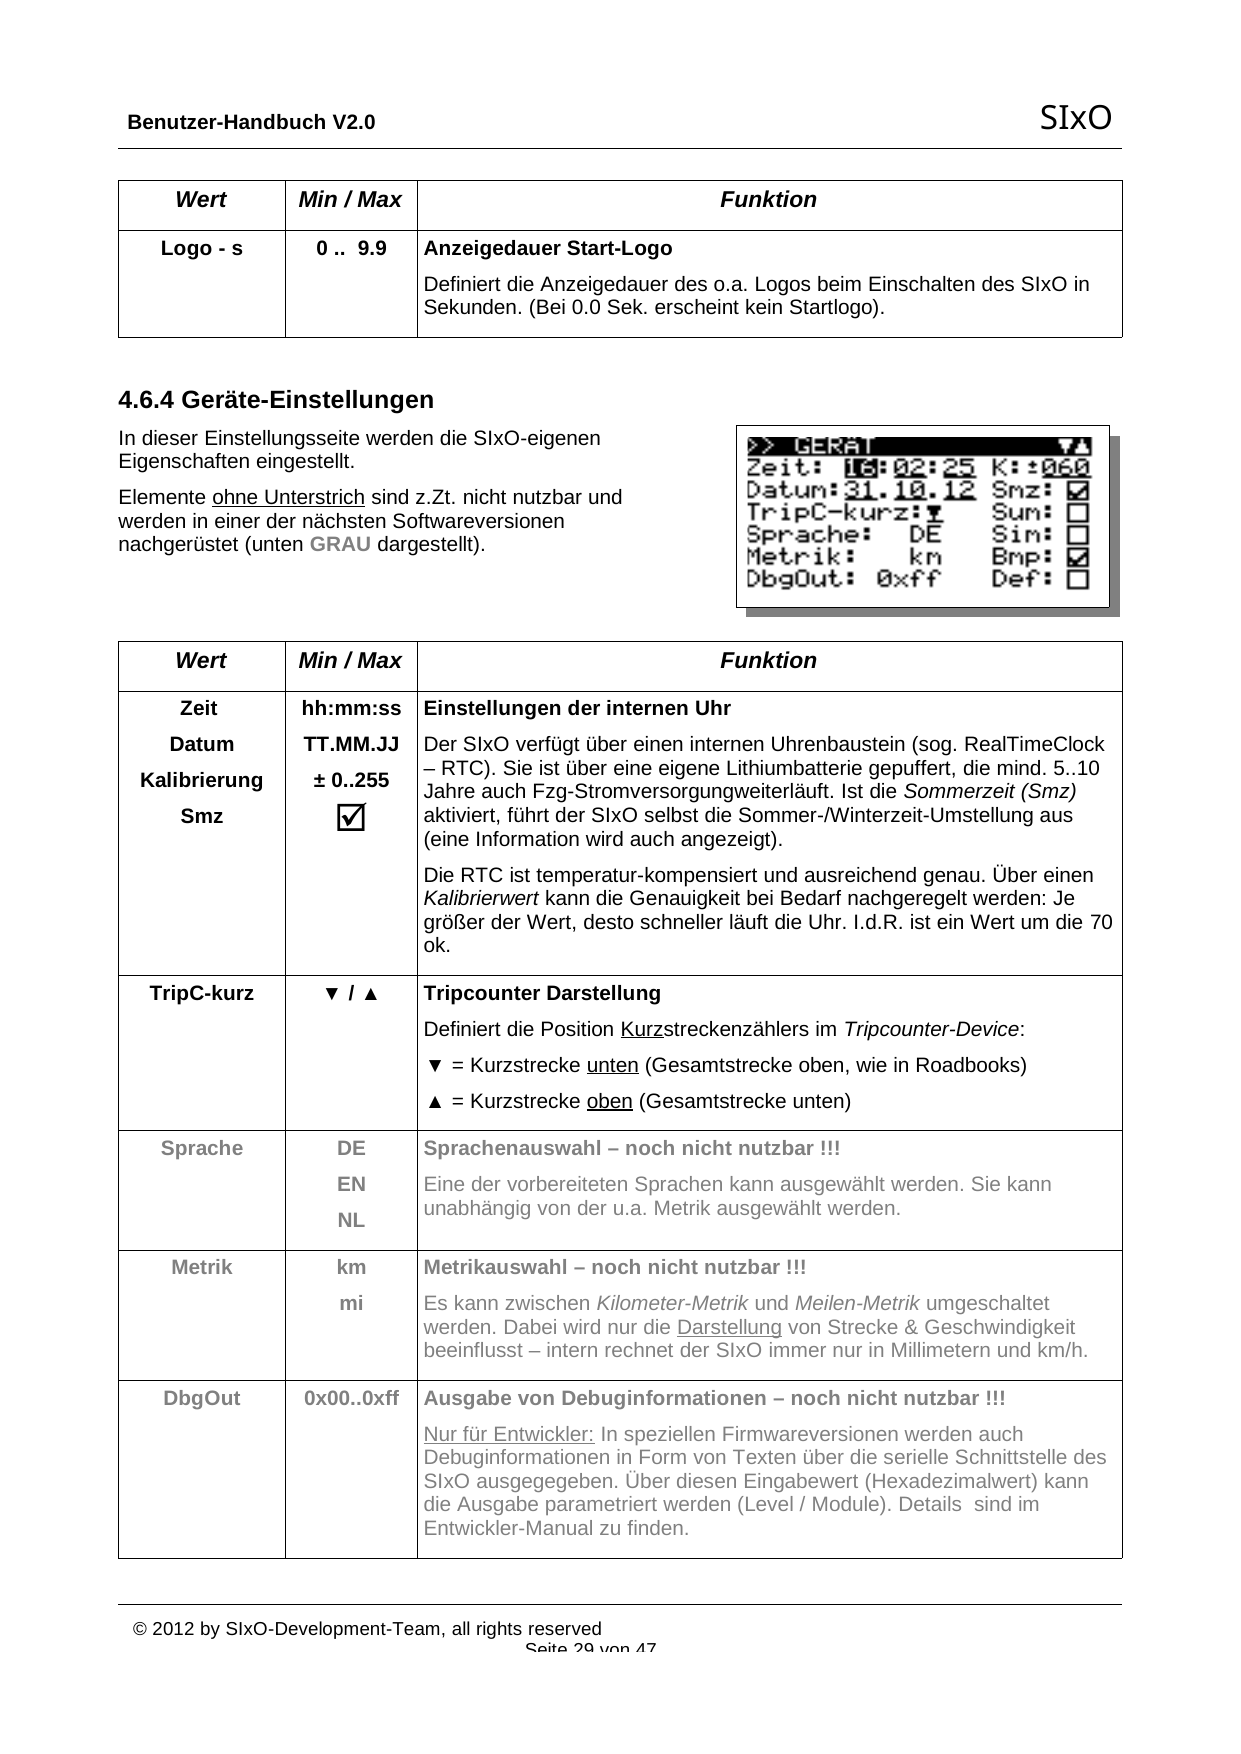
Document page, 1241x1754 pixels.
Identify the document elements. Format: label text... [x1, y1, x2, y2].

table_header Min / Max [286, 642, 417, 691]
table_cell DE EN NL [286, 1131, 417, 1250]
table_cell Sprache [119, 1131, 285, 1250]
table_cell DbgOut [119, 1381, 285, 1558]
subtitle Geräte-Einstellungen [118, 386, 1122, 414]
table_cell Metrik [119, 1251, 285, 1380]
table_cell Anzeigedauer Start-Logo Definiert die Anzeigedauer des o.a. Logos beim Einschalten des SIxO in Sekunden. (Bei 0.0 Sek. erscheint kein Startlogo). [418, 231, 1122, 337]
table_header Wert [119, 642, 285, 691]
table_header Wert [119, 181, 285, 230]
table_cell 0x00..0xff [286, 1381, 417, 1558]
table_header Min / Max [286, 181, 417, 230]
table_cell Sprachenauswahl – noch nicht nutzbar !!! Eine der vorbereiteten Sprachen kann ausgewählt werden. Sie kann unabhängig von der u.a. Metrik ausgewählt werden. [418, 1131, 1122, 1250]
picture [747, 437, 1098, 595]
table_cell TripC-kurz [119, 976, 285, 1130]
table_header Funktion [418, 181, 1122, 230]
table_cell ▼ / ▲ [286, 976, 417, 1130]
table_cell 0 .. 9.9 [286, 231, 417, 337]
table_cell Zeit Datum Kalibrierung Smz [119, 692, 285, 975]
table_header Funktion [418, 642, 1122, 691]
table_cell Metrikauswahl – noch nicht nutzbar !!! Es kann zwischen Kilometer-Metrik und Meilen-Metrik umgeschaltet werden. Dabei wird nur die Darstellung von Strecke & Geschwindigkeit beeinflusst – intern rechnet der SIxO immer nur in Millimetern und km/h. [418, 1251, 1122, 1380]
text In dieser Einstellungsseite werden die SIxO-eigenen Eigenschaften eingestellt. [118, 426, 736, 473]
table_cell Tripcounter Darstellung Definiert die Position Kurzstreckenzählers im Tripcounter-Device: ▼ = Kurzstrecke unten (Gesamtstrecke oben, wie in Roadbooks) ▲ = Kurzstrecke oben (Gesamtstrecke unten) [418, 976, 1122, 1130]
table_cell Einstellungen der internen Uhr Der SIxO verfügt über einen internen Uhrenbaustein (sog. RealTimeClock – RTC). Sie ist über eine eigene Lithiumbatterie gepuffert, die mind. 5..10 Jahre auch Fzg-Stromversorgungweiterläuft. Ist die Sommerzeit (Smz) aktiviert, führt der SIxO selbst die Sommer-/Winterzeit-Umstellung aus (eine Information wird auch angezeigt). Die RTC ist temperatur-kompensiert und ausreichend genau. Über einen Kalibrierwert kann die Genauigkeit bei Bedarf nachgeregelt werden: Je größer der Wert, desto schneller läuft die Uhr. I.d.R. ist ein Wert um die 70 ok. [418, 692, 1122, 975]
table_cell km mi [286, 1251, 417, 1380]
table_cell Logo - s [119, 231, 285, 337]
table_cell Ausgabe von Debuginformationen – noch nicht nutzbar !!! Nur für Entwickler: In speziellen Firmwareversionen werden auch Debuginformationen in Form von Texten über die serielle Schnittstelle des SIxO ausgegegeben. Über diesen Eingabewert (Hexadezimalwert) kann die Ausgabe parametriert werden (Level / Module). Details sind im Entwickler-Manual zu finden. [418, 1381, 1122, 1558]
text Elemente ohne Unterstrich sind z.Zt. nicht nutzbar und werden in einer der nächsten Softwareversionen nachgerüstet (unten GRAU dargestellt). [118, 486, 736, 556]
table_cell hh:mm:ss TT.MM.JJ ± 0..255  [286, 692, 417, 975]
